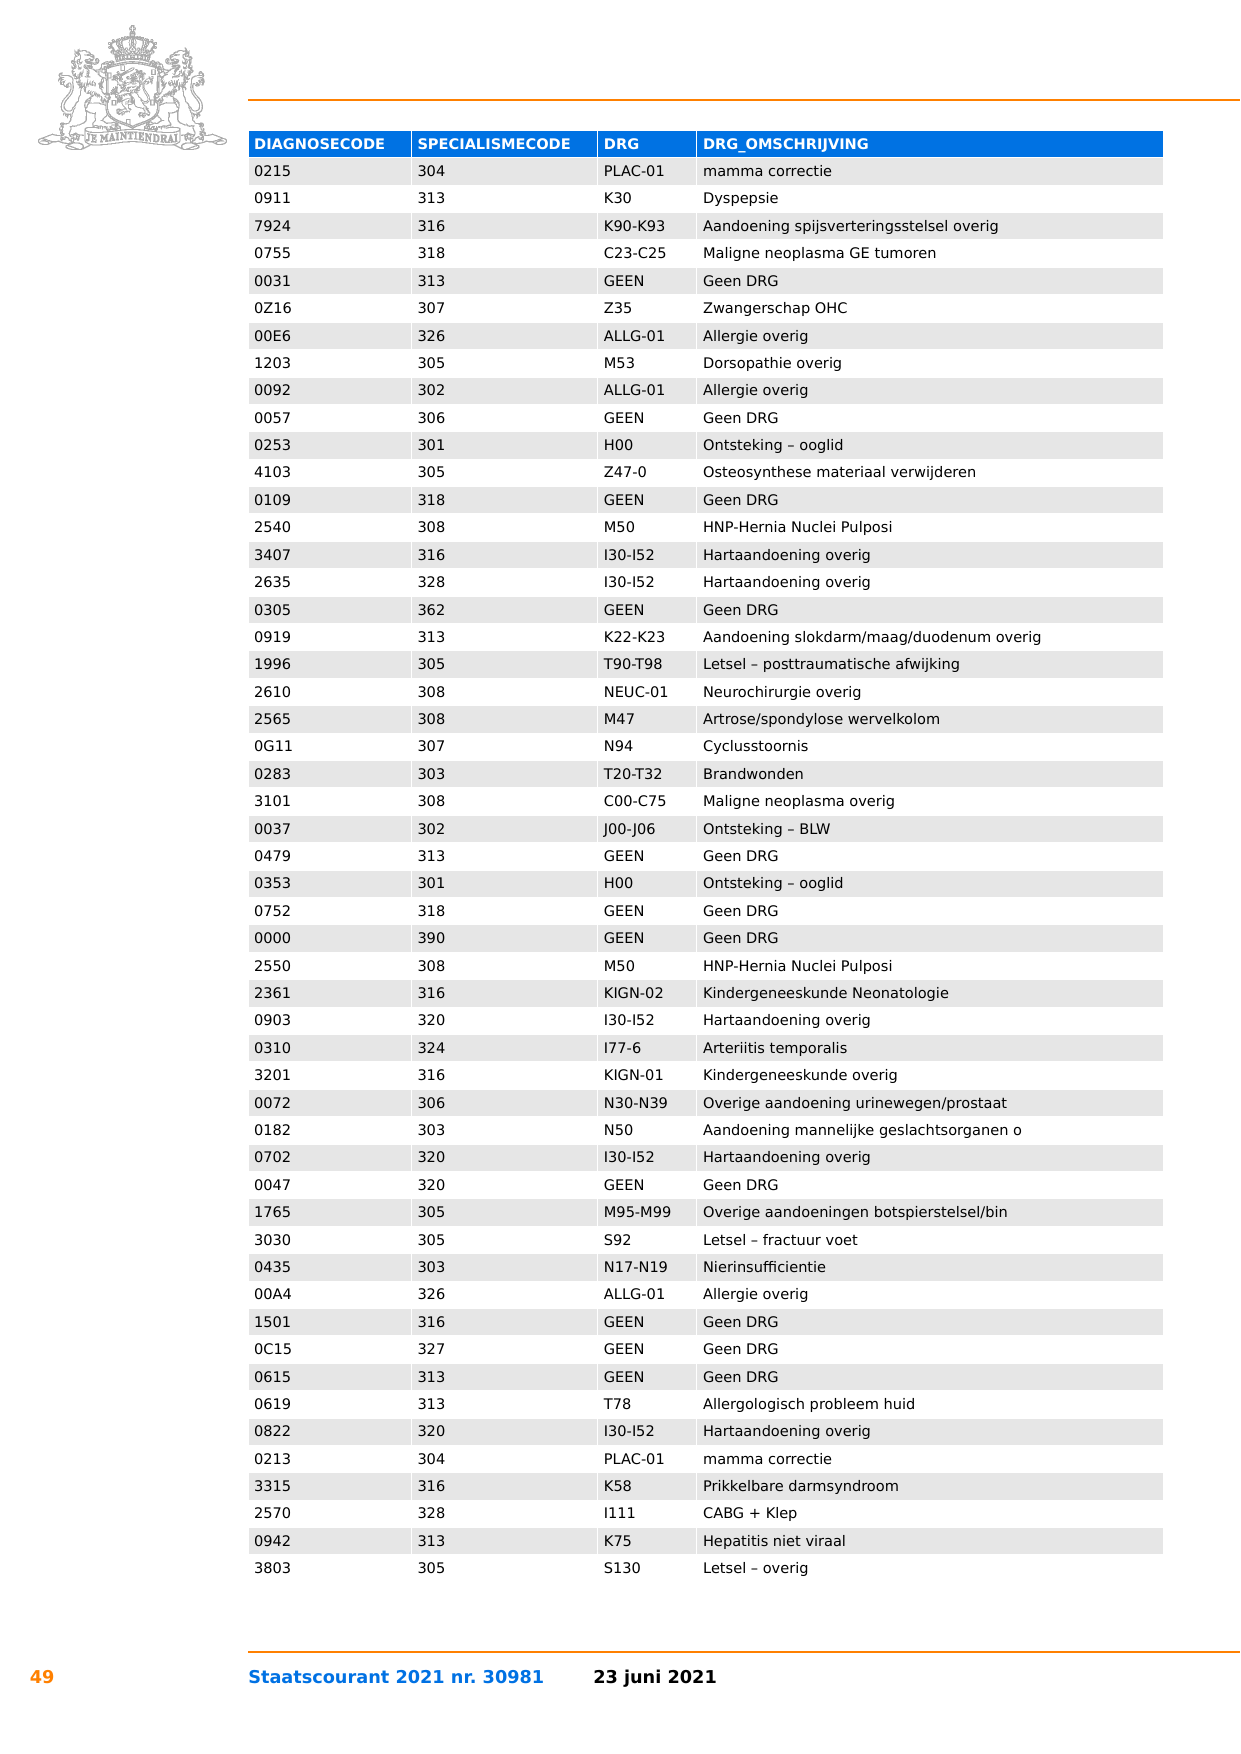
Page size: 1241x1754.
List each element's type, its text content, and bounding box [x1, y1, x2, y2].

table_cell 0000 [249, 925, 411, 952]
table_cell Maligne neoplasma GE tumoren [697, 241, 1163, 267]
table_cell 0215 [249, 158, 411, 185]
table_cell Aandoening mannelijke geslachtsorganen o [697, 1117, 1163, 1143]
table_cell Letsel – overig [697, 1556, 1163, 1582]
table_cell GEEN [598, 925, 696, 952]
table_cell HNP-Hernia Nuclei Pulposi [697, 515, 1163, 541]
table_cell 301 [412, 871, 597, 897]
table_cell 0072 [249, 1090, 411, 1116]
table_cell mamma correctie [697, 158, 1163, 185]
table_cell K58 [598, 1473, 696, 1500]
table_cell PLAC-01 [598, 1446, 696, 1472]
table_cell KIGN-01 [598, 1063, 696, 1089]
table_cell T78 [598, 1391, 696, 1417]
table_cell ALLG-01 [598, 1282, 696, 1308]
table_cell Neurochirurgie overig [697, 679, 1163, 705]
table_cell 4103 [249, 460, 411, 486]
table_cell Aandoening spijsverteringsstelsel overig [697, 213, 1163, 239]
table_cell M47 [598, 706, 696, 733]
table_cell 313 [412, 624, 597, 650]
table_cell 305 [412, 651, 597, 678]
table_cell N94 [598, 734, 696, 760]
table_cell I30-I52 [598, 1419, 696, 1445]
table_cell 0109 [249, 487, 411, 513]
table_cell 304 [412, 158, 597, 185]
table_cell 307 [412, 734, 597, 760]
table_cell 320 [412, 1008, 597, 1034]
table_cell 0047 [249, 1172, 411, 1198]
table_cell GEEN [598, 1172, 696, 1198]
table_cell Hartaandoening overig [697, 569, 1163, 596]
table_cell 305 [412, 1556, 597, 1582]
table_cell 318 [412, 487, 597, 513]
table_cell Osteosynthese materiaal verwijderen [697, 460, 1163, 486]
table_cell 308 [412, 706, 597, 733]
table_cell 2570 [249, 1501, 411, 1527]
table_cell 0182 [249, 1117, 411, 1143]
table_cell Overige aandoening urinewegen/prostaat [697, 1090, 1163, 1116]
table_cell I30-I52 [598, 569, 696, 596]
table_cell CABG + Klep [697, 1501, 1163, 1527]
table_cell KIGN-02 [598, 980, 696, 1007]
table_cell M50 [598, 515, 696, 541]
table_cell 0057 [249, 405, 411, 431]
table_cell 0Z16 [249, 295, 411, 322]
table_cell Allergologisch probleem huid [697, 1391, 1163, 1417]
table_cell 316 [412, 1309, 597, 1335]
table_cell 308 [412, 679, 597, 705]
table_cell 306 [412, 1090, 597, 1116]
table_header DIAGNOSECODE [249, 131, 411, 157]
table_cell 0435 [249, 1254, 411, 1281]
table_cell 3407 [249, 542, 411, 568]
table_cell 1996 [249, 651, 411, 678]
table_cell 0479 [249, 843, 411, 869]
table_cell Allergie overig [697, 323, 1163, 349]
table_cell 318 [412, 898, 597, 924]
table_cell S130 [598, 1556, 696, 1582]
table_cell Overige aandoeningen botspierstelsel/bin [697, 1199, 1163, 1226]
table_cell 307 [412, 295, 597, 322]
table_cell 305 [412, 460, 597, 486]
table_header DRG [598, 131, 696, 157]
table_cell 0903 [249, 1008, 411, 1034]
table_cell Geen DRG [697, 1309, 1163, 1335]
table_cell S92 [598, 1227, 696, 1253]
table_cell N50 [598, 1117, 696, 1143]
table_cell Ontsteking – ooglid [697, 871, 1163, 897]
table_cell 3315 [249, 1473, 411, 1500]
table_cell Letsel – fractuur voet [697, 1227, 1163, 1253]
table_cell Ontsteking – ooglid [697, 432, 1163, 459]
table_cell 0G11 [249, 734, 411, 760]
table_cell 324 [412, 1035, 597, 1061]
table_cell 303 [412, 1117, 597, 1143]
table_cell 0283 [249, 761, 411, 787]
table_cell C23-C25 [598, 241, 696, 267]
table_cell I30-I52 [598, 1008, 696, 1034]
table_cell 305 [412, 1227, 597, 1253]
table_cell 316 [412, 1063, 597, 1089]
table_cell 306 [412, 405, 597, 431]
table_cell H00 [598, 871, 696, 897]
table_cell 3201 [249, 1063, 411, 1089]
table_cell GEEN [598, 898, 696, 924]
table_cell 0253 [249, 432, 411, 459]
table_cell 318 [412, 241, 597, 267]
table_cell 316 [412, 1473, 597, 1500]
table_cell 00E6 [249, 323, 411, 349]
table_cell Allergie overig [697, 1282, 1163, 1308]
table_cell 0031 [249, 268, 411, 294]
table_cell Dorsopathie overig [697, 350, 1163, 376]
table_cell Geen DRG [697, 843, 1163, 869]
table_cell 1203 [249, 350, 411, 376]
table_cell 2361 [249, 980, 411, 1007]
table_cell 1501 [249, 1309, 411, 1335]
table_cell I111 [598, 1501, 696, 1527]
table_cell 313 [412, 1364, 597, 1390]
table_cell 390 [412, 925, 597, 952]
table_cell GEEN [598, 268, 696, 294]
table_cell I30-I52 [598, 1145, 696, 1171]
table_cell 0702 [249, 1145, 411, 1171]
table_cell GEEN [598, 843, 696, 869]
table_cell 320 [412, 1145, 597, 1171]
table_cell C00-C75 [598, 789, 696, 815]
table_cell Z35 [598, 295, 696, 322]
table_cell Geen DRG [697, 268, 1163, 294]
table_cell M50 [598, 953, 696, 979]
table_cell PLAC-01 [598, 158, 696, 185]
table_cell I77-6 [598, 1035, 696, 1061]
table_header SPECIALISMECODE [412, 131, 597, 157]
table_cell 313 [412, 186, 597, 212]
table_cell 0C15 [249, 1336, 411, 1363]
table_cell Geen DRG [697, 405, 1163, 431]
table_cell GEEN [598, 1309, 696, 1335]
table_cell M53 [598, 350, 696, 376]
table_cell 2550 [249, 953, 411, 979]
table_cell Maligne neoplasma overig [697, 789, 1163, 815]
table_cell NEUC-01 [598, 679, 696, 705]
table_cell 305 [412, 350, 597, 376]
table_cell 316 [412, 542, 597, 568]
table_cell T90-T98 [598, 651, 696, 678]
table_cell 326 [412, 323, 597, 349]
table_cell I30-I52 [598, 542, 696, 568]
table_cell 0353 [249, 871, 411, 897]
table_cell 301 [412, 432, 597, 459]
table_cell Cyclusstoornis [697, 734, 1163, 760]
table_cell H00 [598, 432, 696, 459]
table_cell 308 [412, 515, 597, 541]
table_cell 0037 [249, 816, 411, 842]
table_cell Aandoening slokdarm/maag/duodenum overig [697, 624, 1163, 650]
table_cell Geen DRG [697, 1364, 1163, 1390]
table_cell 320 [412, 1172, 597, 1198]
table_cell mamma correctie [697, 1446, 1163, 1472]
table_cell 308 [412, 789, 597, 815]
table_cell 316 [412, 980, 597, 1007]
table_cell 0919 [249, 624, 411, 650]
table_cell Geen DRG [697, 925, 1163, 952]
table_cell T20-T32 [598, 761, 696, 787]
table_cell Prikkelbare darmsyndroom [697, 1473, 1163, 1500]
table_cell GEEN [598, 597, 696, 623]
table_cell Geen DRG [697, 1336, 1163, 1363]
table_cell 0310 [249, 1035, 411, 1061]
table_cell Letsel – posttraumatische afwijking [697, 651, 1163, 678]
table_cell 3803 [249, 1556, 411, 1582]
table_cell 2540 [249, 515, 411, 541]
table_cell Dyspepsie [697, 186, 1163, 212]
table_cell 328 [412, 1501, 597, 1527]
table_cell 313 [412, 268, 597, 294]
table_cell HNP-Hernia Nuclei Pulposi [697, 953, 1163, 979]
table_cell 2610 [249, 679, 411, 705]
table_cell Geen DRG [697, 898, 1163, 924]
table_cell Ontsteking – BLW [697, 816, 1163, 842]
table_cell 2565 [249, 706, 411, 733]
table_header DRG_OMSCHRIJVING [697, 131, 1163, 157]
table_cell 328 [412, 569, 597, 596]
table_cell ALLG-01 [598, 323, 696, 349]
table_cell 0752 [249, 898, 411, 924]
picture [38, 25, 227, 150]
table_cell 327 [412, 1336, 597, 1363]
table_cell GEEN [598, 487, 696, 513]
table_cell Artrose/spondylose wervelkolom [697, 706, 1163, 733]
table_cell ALLG-01 [598, 378, 696, 404]
table_cell 0822 [249, 1419, 411, 1445]
table_cell Hartaandoening overig [697, 1419, 1163, 1445]
table_cell 0305 [249, 597, 411, 623]
table_cell Z47-0 [598, 460, 696, 486]
table_cell 0911 [249, 186, 411, 212]
table_cell 313 [412, 1528, 597, 1554]
table_cell 313 [412, 843, 597, 869]
table_cell 7924 [249, 213, 411, 239]
table_cell Brandwonden [697, 761, 1163, 787]
table_cell 316 [412, 213, 597, 239]
table_cell Allergie overig [697, 378, 1163, 404]
table_cell 313 [412, 1391, 597, 1417]
table_cell Hartaandoening overig [697, 542, 1163, 568]
table_cell Geen DRG [697, 1172, 1163, 1198]
table_cell 0619 [249, 1391, 411, 1417]
table_cell K75 [598, 1528, 696, 1554]
table_cell 3030 [249, 1227, 411, 1253]
table_cell 362 [412, 597, 597, 623]
table_cell 1765 [249, 1199, 411, 1226]
table_cell Geen DRG [697, 597, 1163, 623]
table_cell 302 [412, 378, 597, 404]
table_cell Kindergeneeskunde Neonatologie [697, 980, 1163, 1007]
table_cell Kindergeneeskunde overig [697, 1063, 1163, 1089]
table_cell Geen DRG [697, 487, 1163, 513]
table_cell 303 [412, 1254, 597, 1281]
table_cell K90-K93 [598, 213, 696, 239]
table_cell Hartaandoening overig [697, 1008, 1163, 1034]
table_cell N17-N19 [598, 1254, 696, 1281]
table_cell 326 [412, 1282, 597, 1308]
table_cell Hartaandoening overig [697, 1145, 1163, 1171]
table_cell 304 [412, 1446, 597, 1472]
table_cell 0942 [249, 1528, 411, 1554]
table_cell 0755 [249, 241, 411, 267]
table_cell 00A4 [249, 1282, 411, 1308]
table_cell 2635 [249, 569, 411, 596]
table_cell K22-K23 [598, 624, 696, 650]
table_cell 305 [412, 1199, 597, 1226]
table_cell GEEN [598, 1336, 696, 1363]
table_cell 303 [412, 761, 597, 787]
table_cell 320 [412, 1419, 597, 1445]
table_cell 308 [412, 953, 597, 979]
table_cell 302 [412, 816, 597, 842]
table_cell Arteriitis temporalis [697, 1035, 1163, 1061]
table_cell 0615 [249, 1364, 411, 1390]
table_cell GEEN [598, 405, 696, 431]
table_cell GEEN [598, 1364, 696, 1390]
table_cell J00-J06 [598, 816, 696, 842]
table_cell Zwangerschap OHC [697, 295, 1163, 322]
table_cell N30-N39 [598, 1090, 696, 1116]
table_cell 0092 [249, 378, 411, 404]
table_cell 0213 [249, 1446, 411, 1472]
table_cell 3101 [249, 789, 411, 815]
table_cell Hepatitis niet viraal [697, 1528, 1163, 1554]
table_cell Nierinsufficientie [697, 1254, 1163, 1281]
table_cell K30 [598, 186, 696, 212]
table_cell M95-M99 [598, 1199, 696, 1226]
